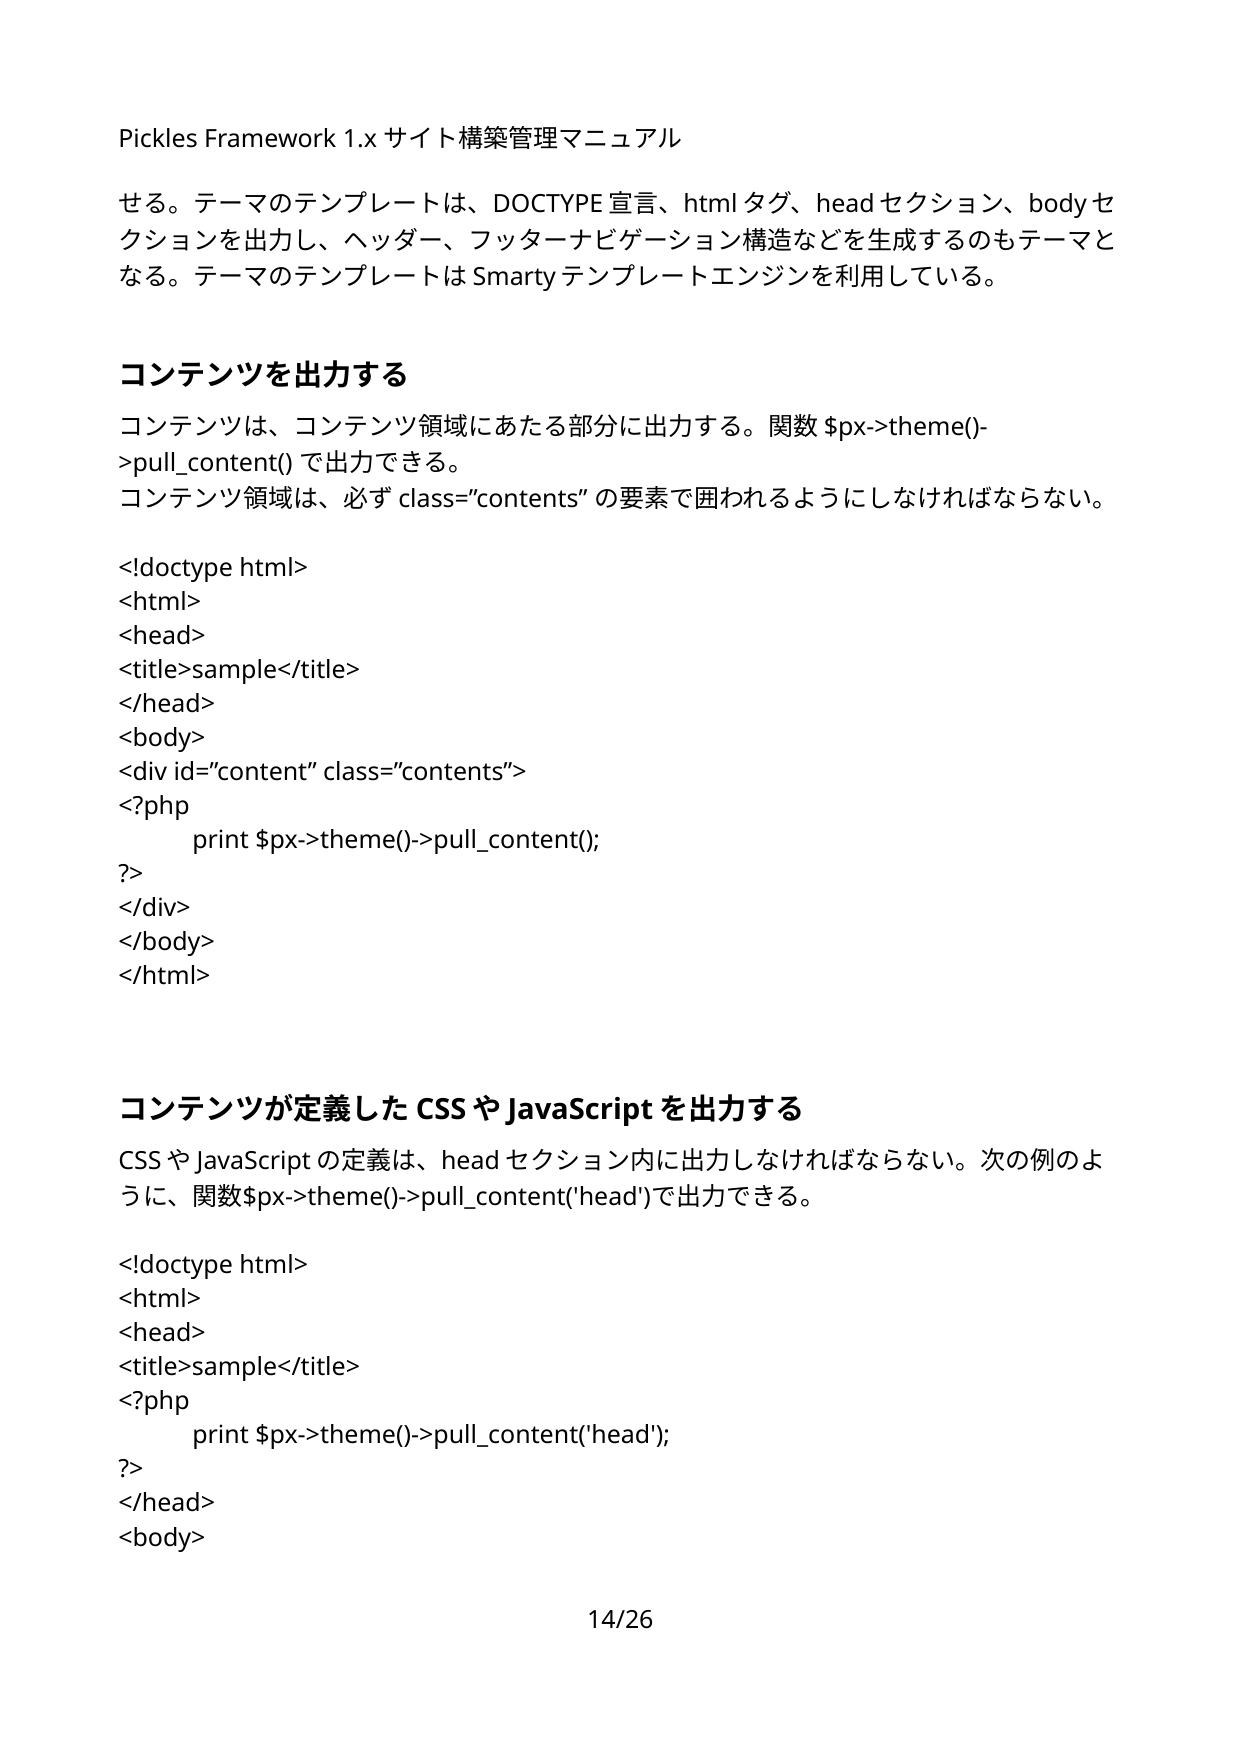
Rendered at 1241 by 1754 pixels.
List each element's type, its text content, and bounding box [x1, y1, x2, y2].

text </head> <body> [118, 686, 1122, 754]
text </body> [118, 924, 1122, 958]
text </div> [118, 890, 1122, 924]
text コンテンツ領域は、必ずclass=”contents” の要素で囲われるようにしなければならない。 [118, 479, 1122, 515]
text print $px->theme()->pull_content(); [118, 822, 1122, 856]
text <?php [118, 1383, 1122, 1417]
text </html> [118, 958, 1122, 992]
text print $px->theme()->pull_content('head'); [118, 1417, 1122, 1451]
text <html> [118, 1281, 1122, 1315]
text <head> [118, 1315, 1122, 1349]
subtitle コンテンツを出力する [118, 352, 1122, 394]
text </head> <body> [118, 1485, 1122, 1553]
text せる。テーマのテンプレートは、DOCTYPE宣言、htmlタグ、headセクション、bodyセクションを出力し、ヘッダー、フッターナビゲーション構造などを生成するのもテーマとなる。テーマのテンプレートはSmartyテンプレートエンジンを利用している。 [118, 184, 1122, 293]
text <html> [118, 583, 1122, 617]
text CSSやJavaScriptの定義は、headセクション内に出力しなければならない。次の例のように、関数$px->theme()->pull_content('head')で出力できる。 [118, 1140, 1122, 1213]
text <title>sample</title> [118, 651, 1122, 686]
text <!doctype html> [118, 1247, 1122, 1281]
text コンテンツは、コンテンツ領域にあたる部分に出力する。関数 $px->theme()->pull_content() で出力できる。 [118, 406, 1122, 479]
text ?> [118, 856, 1122, 890]
text ?> [118, 1451, 1122, 1485]
text <div id=”content” class=”contents”> [118, 754, 1122, 788]
subtitle コンテンツが定義したCSSやJavaScriptを出力する [118, 1085, 1122, 1128]
text <head> [118, 617, 1122, 651]
text <?php [118, 788, 1122, 822]
text <title>sample</title> [118, 1349, 1122, 1383]
text <!doctype html> [118, 549, 1122, 583]
